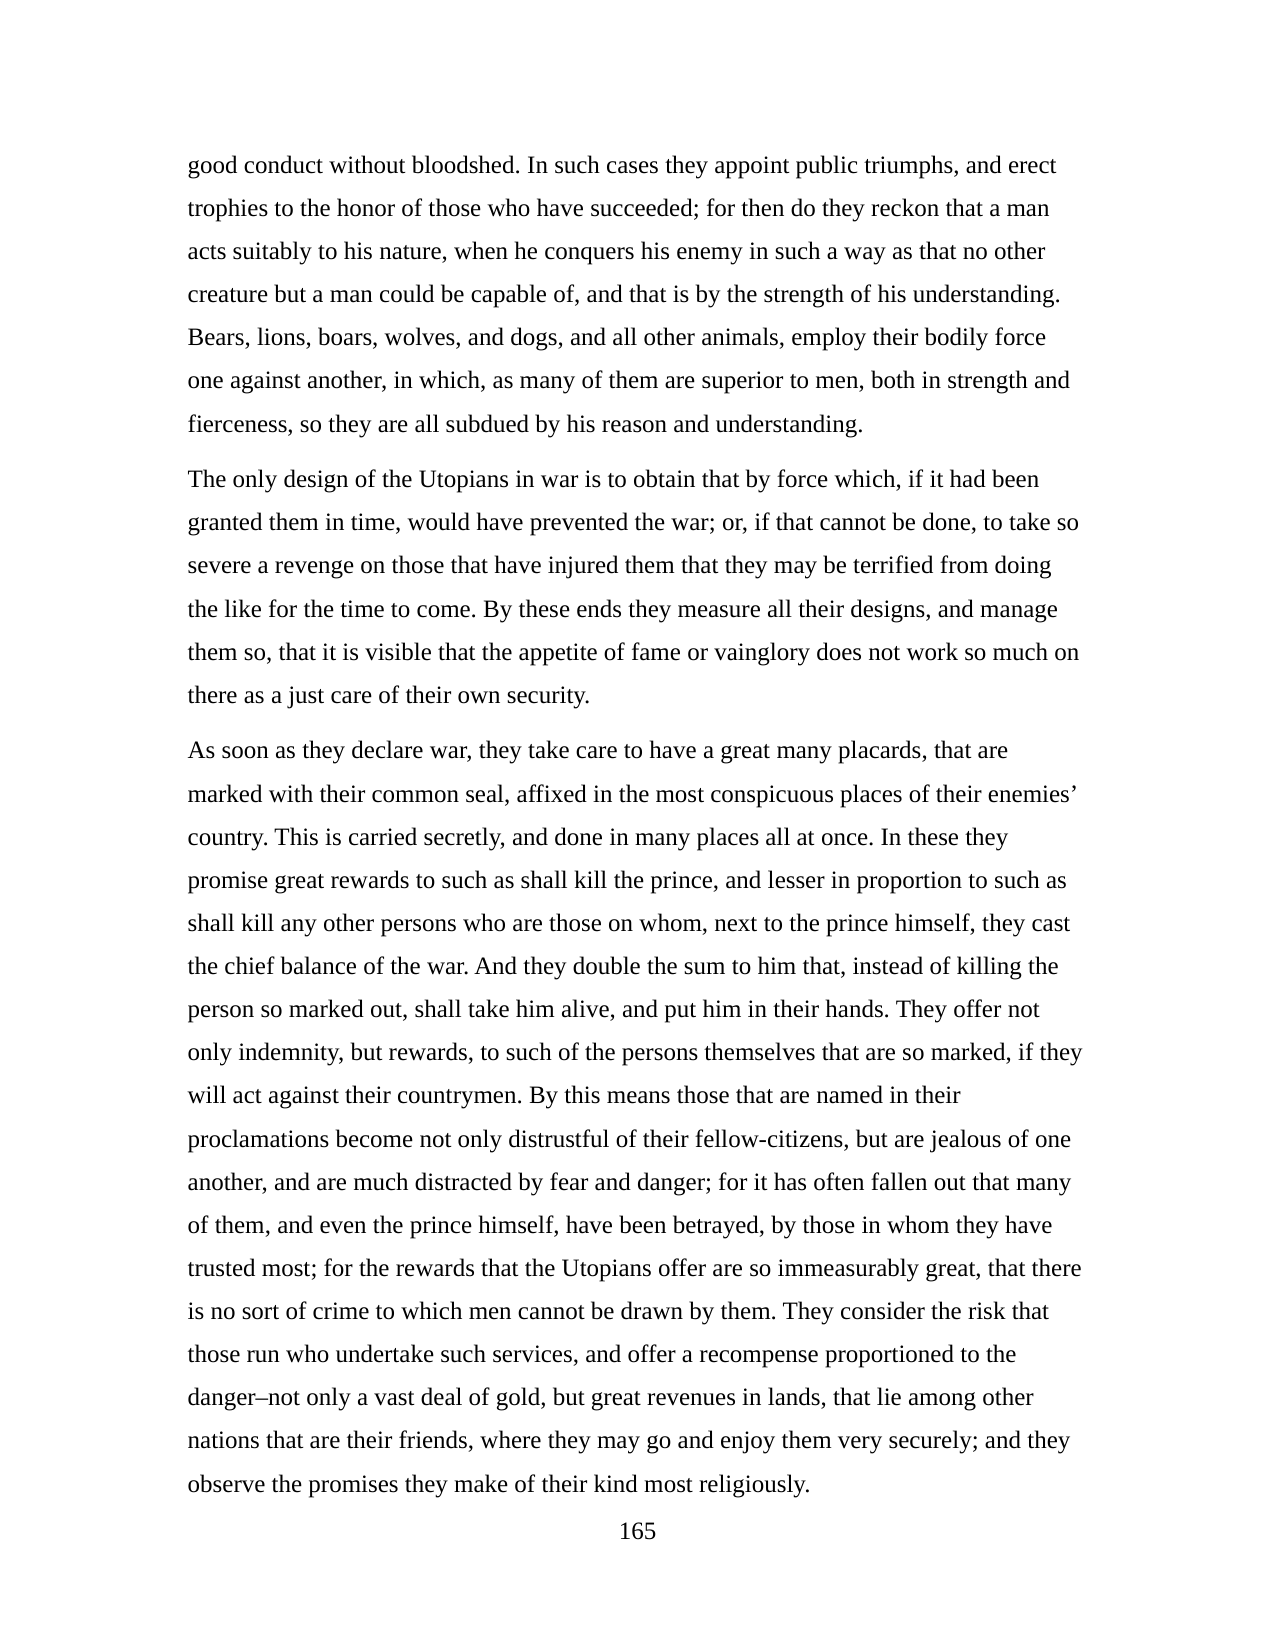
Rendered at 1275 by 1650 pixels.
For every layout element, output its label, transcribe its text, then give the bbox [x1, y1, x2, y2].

text The only design of the Utopians in war is to obtain that by force which, if it had been granted them in time, would have prevented the war; or, if that cannot be done, to take so severe a revenge on those that have injured them that they may be terrified from doing the like for the time to come. By these ends they measure all their designs, and manage them so, that it is visible that the appetite of fame or vainglory does not work so much on there as a just care of their own security. [187, 464, 1087, 709]
text As soon as they declare war, they take care to have a great many placards, that are marked with their common seal, affixed in the most conspicuous places of their enemies’ country. This is carried secretly, and done in many places all at once. In these they promise great rewards to such as shall kill the prince, and lesser in proportion to such as shall kill any other persons who are those on whom, next to the prince himself, they cast the chief balance of the war. And they double the sum to him that, instead of killing the person so marked out, shall take him alive, and put him in their hands. They offer not only indemnity, but rewards, to such of the persons themselves that are so marked, if they will act against their countrymen. By this means those that are named in their proclamations become not only distrustful of their fellow-citizens, but are jealous of one another, and are much distracted by fear and danger; for it has often fallen out that many of them, and even the prince himself, have been betrayed, by those in whom they have trusted most; for the rewards that the Utopians offer are so immeasurably great, that there is no sort of crime to which men cannot be drawn by them. They consider the risk that those run who undertake such services, and offer a recompense proportioned to the danger–not only a vast deal of gold, but great revenues in lands, that lie among other nations that are their friends, where they may go and enjoy them very securely; and they observe the promises they make of their kind most religiously. [187, 736, 1087, 1497]
text good conduct without bloodshed. In such cases they appoint public triumphs, and erect trophies to the honor of those who have succeeded; for then do they reckon that a man acts suitably to his nature, when he conquers his enemy in such a way as that no other creature but a man could be capable of, and that is by the strength of his understanding. Bears, lions, boars, wolves, and dogs, and all other animals, employ their bodily force one against another, in which, as many of them are superior to men, both in strength and fierceness, so they are all subdued by his reason and understanding. [187, 150, 1087, 437]
